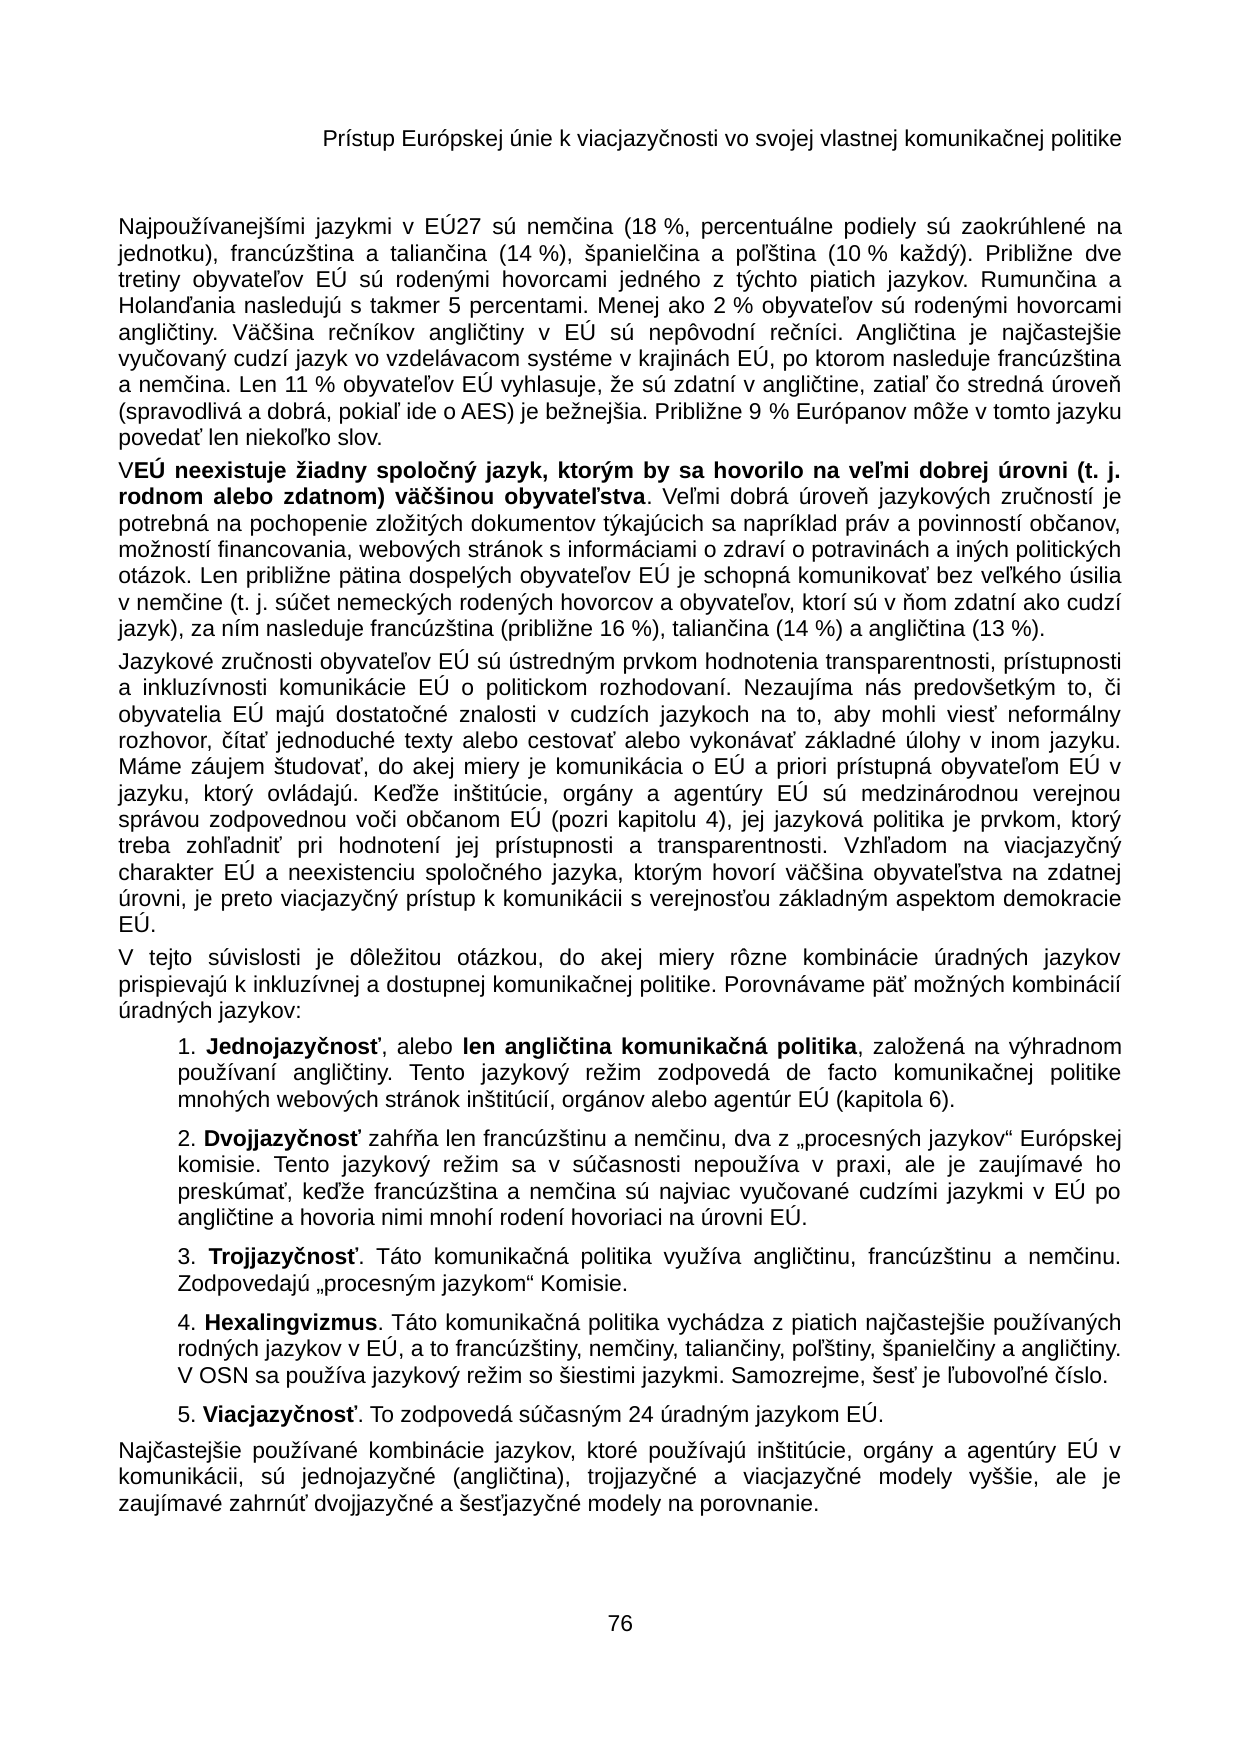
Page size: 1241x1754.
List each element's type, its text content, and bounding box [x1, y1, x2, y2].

text VEÚ neexistuje žiadny spoločný jazyk, ktorým by sa hovorilo na veľmi dobrej úrovni (t. j. rodnom alebo zdatnom) väčšinou obyvateľstva. Veľmi dobrá úroveň jazykových zručností je potrebná na pochopenie zložitých dokumentov týkajúcich sa napríklad práv a povinností občanov, možností financovania, webových stránok s informáciami o zdraví o potravinách a iných politických otázok. Len približne pätina dospelých obyvateľov EÚ je schopná komunikovať bez veľkého úsilia v nemčine (t. j. súčet nemeckých rodených hovorcov a obyvateľov, ktorí sú v ňom zdatní ako cudzí jazyk), za ním nasleduje francúzština (približne 16 %), taliančina (14 %) a angličtina (13 %). [118, 457, 1122, 641]
text 4. Hexalingvizmus. Táto komunikačná politika vychádza z piatich najčastejšie používaných rodných jazykov v EÚ, a to francúzštiny, nemčiny, taliančiny, poľštiny, španielčiny a angličtiny. V OSN sa používa jazykový režim so šiestimi jazykmi. Samozrejme, šesť je ľubovoľné číslo. [177, 1309, 1122, 1388]
text 1. Jednojazyčnosť, alebo len angličtina komunikačná politika, založená na výhradnom používaní angličtiny. Tento jazykový režim zodpovedá de facto komunikačnej politike mnohých webových stránok inštitúcií, orgánov alebo agentúr EÚ (kapitola 6). [177, 1033, 1122, 1112]
text 3. Trojjazyčnosť. Táto komunikačná politika využíva angličtinu, francúzštinu a nemčinu. Zodpovedajú „procesným jazykom“ Komisie. [177, 1243, 1122, 1296]
text 5. Viacjazyčnosť. To zodpovedá súčasným 24 úradným jazykom EÚ. [177, 1401, 1122, 1427]
text 2. Dvojjazyčnosť zahŕňa len francúzštinu a nemčinu, dva z „procesných jazykov“ Európskej komisie. Tento jazykový režim sa v súčasnosti nepoužíva v praxi, ale je zaujímavé ho preskúmať, keďže francúzština a nemčina sú najviac vyučované cudzími jazykmi v EÚ po angličtine a hovoria nimi mnohí rodení hovoriaci na úrovni EÚ. [177, 1125, 1122, 1230]
text Najčastejšie používané kombinácie jazykov, ktoré používajú inštitúcie, orgány a agentúry EÚ v komunikácii, sú jednojazyčné (angličtina), trojjazyčné a viacjazyčné modely vyššie, ale je zaujímavé zahrnúť dvojjazyčné a šesťjazyčné modely na porovnanie. [118, 1437, 1122, 1516]
text V tejto súvislosti je dôležitou otázkou, do akej miery rôzne kombinácie úradných jazykov prispievajú k inkluzívnej a dostupnej komunikačnej politike. Porovnávame päť možných kombinácií úradných jazykov: [118, 944, 1122, 1023]
text Jazykové zručnosti obyvateľov EÚ sú ústredným prvkom hodnotenia transparentnosti, prístupnosti a inkluzívnosti komunikácie EÚ o politickom rozhodovaní. Nezaujíma nás predovšetkým to, či obyvatelia EÚ majú dostatočné znalosti v cudzích jazykoch na to, aby mohli viesť neformálny rozhovor, čítať jednoduché texty alebo cestovať alebo vykonávať základné úlohy v inom jazyku. Máme záujem študovať, do akej miery je komunikácia o EÚ a priori prístupná obyvateľom EÚ v jazyku, ktorý ovládajú. Keďže inštitúcie, orgány a agentúry EÚ sú medzinárodnou verejnou správou zodpovednou voči občanom EÚ (pozri kapitolu 4), jej jazyková politika je prvkom, ktorý treba zohľadniť pri hodnotení jej prístupnosti a transparentnosti. Vzhľadom na viacjazyčný charakter EÚ a neexistenciu spoločného jazyka, ktorým hovorí väčšina obyvateľstva na zdatnej úrovni, je preto viacjazyčný prístup k komunikácii s verejnosťou základným aspektom demokracie EÚ. [118, 648, 1122, 938]
text Najpoužívanejšími jazykmi v EÚ27 sú nemčina (18 %, percentuálne podiely sú zaokrúhlené na jednotku), francúzština a taliančina (14 %), španielčina a poľština (10 % každý). Približne dve tretiny obyvateľov EÚ sú rodenými hovorcami jedného z týchto piatich jazykov. Rumunčina a Holanďania nasledujú s takmer 5 percentami. Menej ako 2 % obyvateľov sú rodenými hovorcami angličtiny. Väčšina rečníkov angličtiny v EÚ sú nepôvodní rečníci. Angličtina je najčastejšie vyučovaný cudzí jazyk vo vzdelávacom systéme v krajinách EÚ, po ktorom nasleduje francúzština a nemčina. Len 11 % obyvateľov EÚ vyhlasuje, že sú zdatní v angličtine, zatiaľ čo stredná úroveň (spravodlivá a dobrá, pokiaľ ide o AES) je bežnejšia. Približne 9 % Európanov môže v tomto jazyku povedať len niekoľko slov. [118, 213, 1122, 450]
